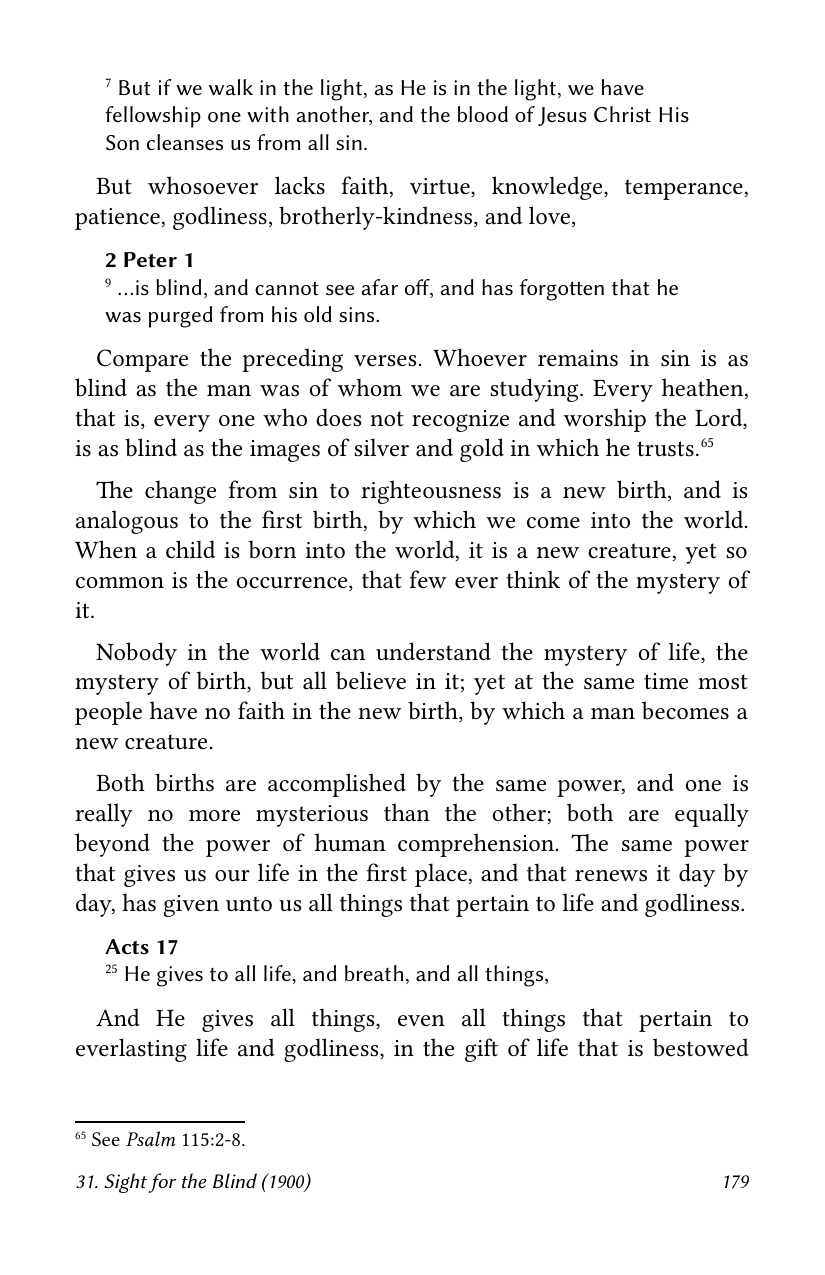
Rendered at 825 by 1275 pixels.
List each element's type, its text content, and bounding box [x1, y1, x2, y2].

text 25 He gives to all life, and breath, and all things, [105, 961, 720, 987]
text The change from sin to righteousness is a new birth, and is analogous to the first birth, by which we come into the world. When a child is born into the world, it is a new creature, yet so common is the occurrence, that few ever think of the mystery of it. [75, 476, 750, 624]
text Nobody in the world can understand the mystery of life, the mystery of birth, but all believe in it; yet at the same time most people have no faith in the new birth, by which a man becomes a new creature. [75, 638, 750, 756]
text Compare the preceding verses. Whoever remains in sin is as blind as the man was of whom we are studying. Every heathen, that is, every one who does not recognize and worship the Lord, is as blind as the images of silver and gold in which he trusts. [75, 344, 750, 463]
text And He gives all things, even all things that pertain to everlasting life and godliness, in the gift of life that is bestowed [75, 1004, 750, 1062]
text Both births are accomplished by the same power, and one is really no more mysterious than the other; both are equally beyond the power of human comprehension. The same power that gives us our life in the first place, and that renews it day by day, has given unto us all things that pertain to life and godliness. [75, 769, 750, 917]
text 9 ...is blind, and cannot see afar off, and has forgotten that he was purged from his old sins. [105, 274, 720, 328]
text Acts 17 [105, 934, 750, 960]
text 2 Peter 1 [105, 247, 750, 273]
text But whosoever lacks faith, virtue, knowledge, temperance, patience, godliness, brotherly-kindness, and love, [75, 172, 750, 231]
text 7 But if we walk in the light, as He is in the light, we have fellowship one with another, and the blood of Jesus Christ His Son cleanses us from all sin. [105, 75, 720, 156]
text See Psalm 115:2-8. [75, 1128, 750, 1152]
